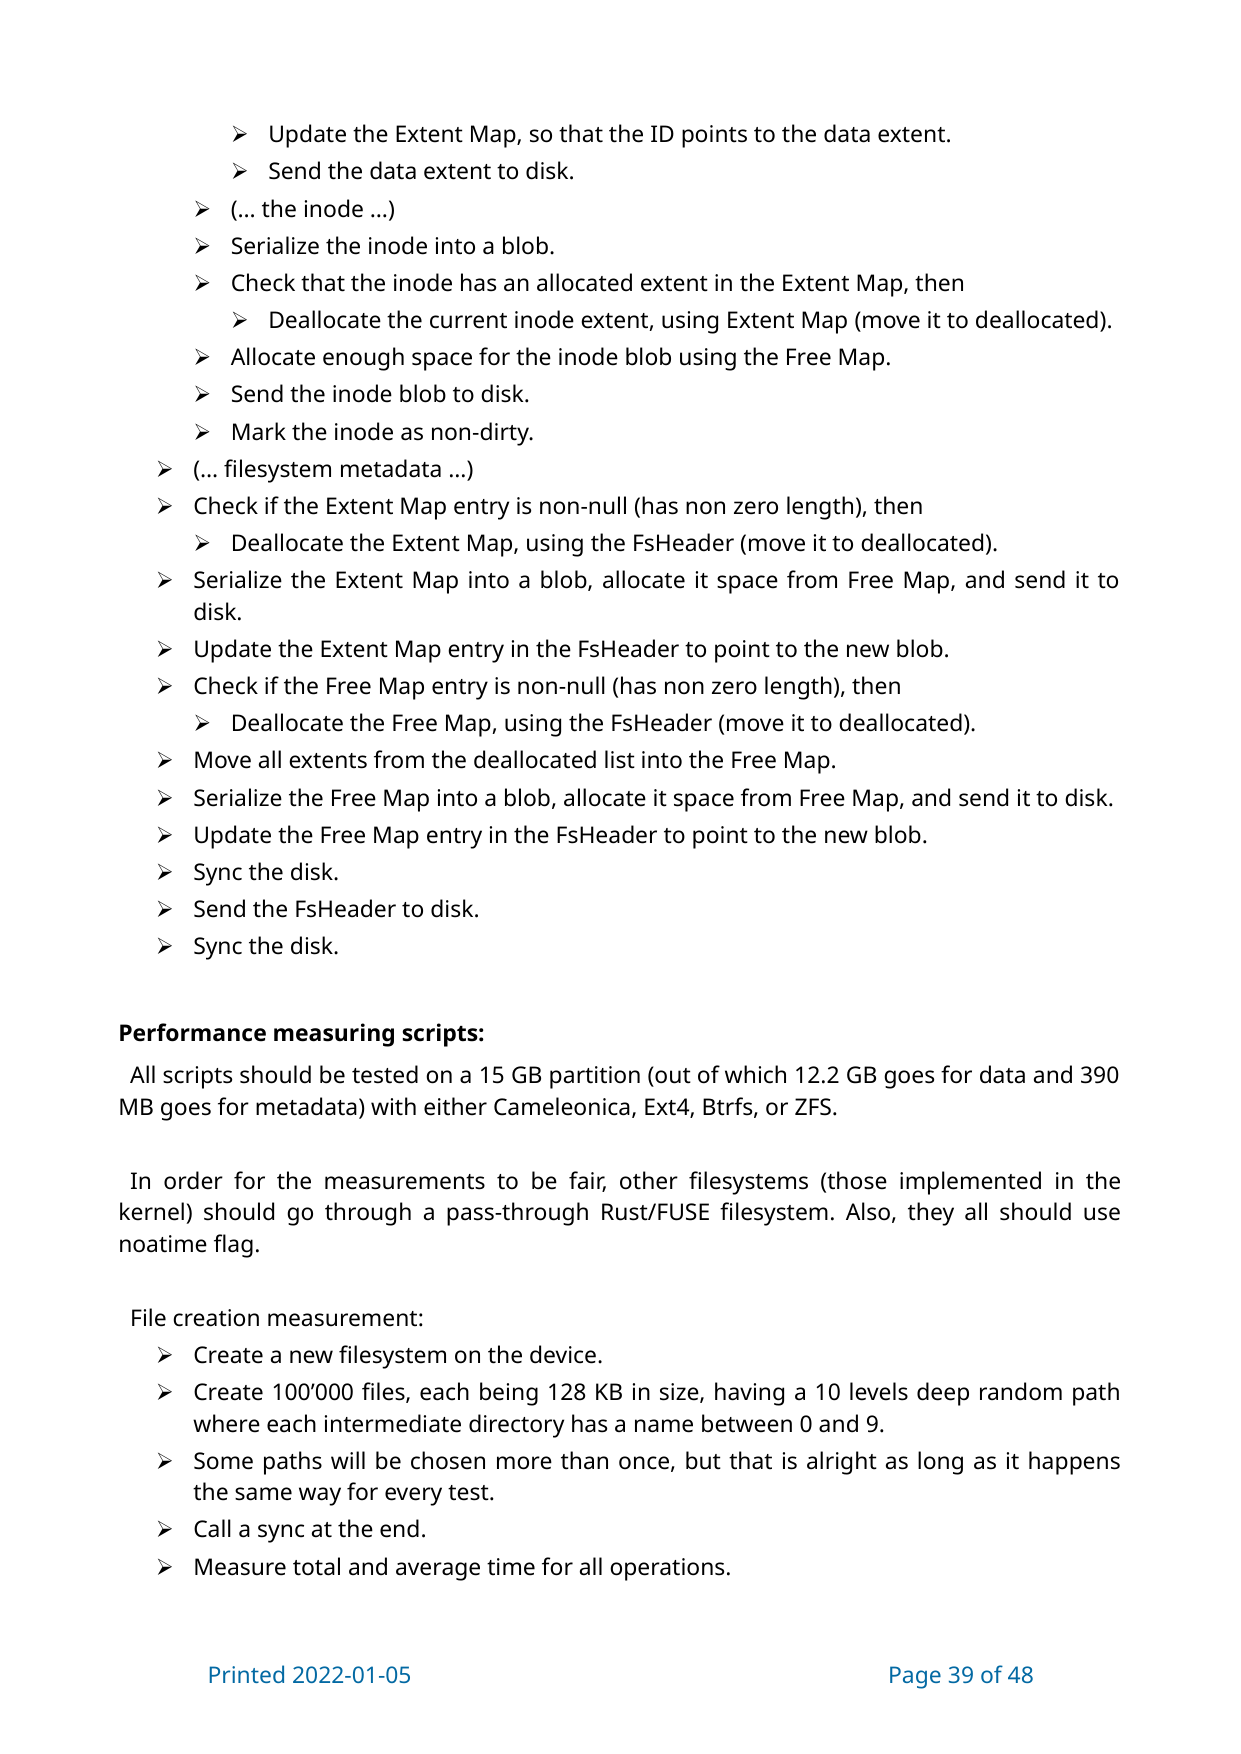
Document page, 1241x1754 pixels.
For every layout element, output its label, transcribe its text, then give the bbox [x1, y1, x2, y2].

text File creation measurement: [118, 1302, 1122, 1333]
list Create a new filesystem on the device. [156, 1339, 1122, 1370]
list Create 100’000 files, each being 128 KB in size, having a 10 levels deep random path where each intermediate directory has a name between 0 and 9. [156, 1376, 1122, 1439]
list Sync the disk. [156, 856, 1122, 887]
list Mark the inode as non-dirty. [193, 416, 1122, 447]
list (… filesystem metadata …) [156, 453, 1122, 484]
list Deallocate the current inode extent, using Extent Map (move it to deallocated). [231, 304, 1122, 335]
list Send the inode blob to disk. [193, 378, 1122, 410]
text In order for the measurements to be fair, other filesystems (those implemented in the kernel) should go through a pass-through Rust/FUSE filesystem. Also, they all should use noatime flag. [118, 1165, 1122, 1259]
list Check if the Free Map entry is non-null (has non zero length), then [156, 670, 1122, 701]
list Check that the inode has an allocated extent in the Extent Map, then [193, 267, 1122, 298]
list Deallocate the Free Map, using the FsHeader (move it to deallocated). [193, 707, 1122, 738]
list Update the Free Map entry in the FsHeader to point to the new blob. [156, 819, 1122, 850]
list Check if the Extent Map entry is non-null (has non zero length), then [156, 490, 1122, 521]
list Some paths will be chosen more than once, but that is alright as long as it happens the same way for every test. [156, 1445, 1122, 1507]
list Serialize the inode into a blob. [193, 230, 1122, 261]
text All scripts should be tested on a 15 GB partition (out of which 12.2 GB goes for data and 390 MB goes for metadata) with either Cameleonica, Ext4, Btrfs, or ZFS. [118, 1059, 1122, 1122]
list (… the inode …) [193, 192, 1122, 224]
list Update the Extent Map entry in the FsHeader to point to the new blob. [156, 633, 1122, 664]
list Serialize the Extent Map into a blob, allocate it space from Free Map, and send it to disk. [156, 564, 1122, 627]
list Sync the disk. [156, 930, 1122, 962]
list Allocate enough space for the inode blob using the Free Map. [193, 341, 1122, 372]
subtitle Performance measuring scripts: [118, 1016, 1122, 1048]
list Serialize the Free Map into a blob, allocate it space from Free Map, and send it to disk. [156, 782, 1122, 813]
list Update the Extent Map, so that the ID points to the data extent. [231, 118, 1122, 149]
list Send the FsHeader to disk. [156, 893, 1122, 924]
list Move all extents from the deallocated list into the Free Map. [156, 744, 1122, 776]
list Call a sync at the end. [156, 1513, 1122, 1544]
list Measure total and average time for all operations. [156, 1550, 1122, 1582]
list Send the data extent to disk. [231, 155, 1122, 187]
list Deallocate the Extent Map, using the FsHeader (move it to deallocated). [193, 527, 1122, 558]
